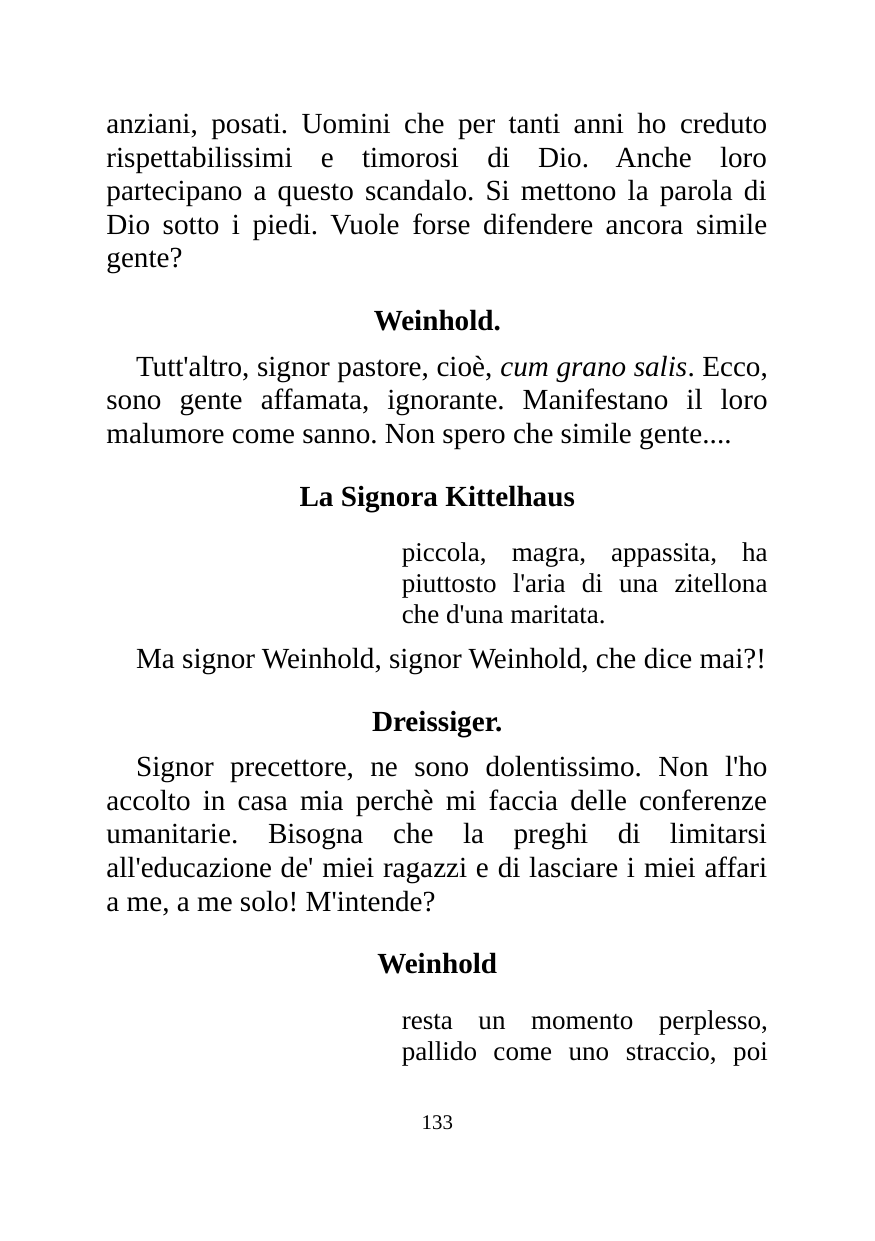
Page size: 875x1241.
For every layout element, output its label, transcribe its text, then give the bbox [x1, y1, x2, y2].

text resta un momento perplesso, pallido come uno straccio, poi [402, 1004, 768, 1066]
text Weinhold. [106, 303, 768, 337]
text La Signora Kittelhaus [106, 479, 768, 512]
text Signor precettore, ne sono dolentissimo. Non l'ho accolto in casa mia perchè mi faccia delle conferenze umanitarie. Bisogna che la preghi di limitarsi all'educazione de' miei ragazzi e di lasciare i miei affari a me, a me solo! M'intende? [106, 749, 768, 917]
text piccola, magra, appassita, ha piuttosto l'aria di una zitellona che d'una maritata. [402, 536, 768, 629]
text anziani, posati. Uomini che per tanti anni ho creduto rispettabilissimi e timorosi di Dio. Anche loro partecipano a questo scandalo. Si mettono la parola di Dio sotto i piedi. Vuole forse difendere ancora simile gente? [106, 106, 768, 274]
text Dreissiger. [106, 704, 768, 738]
text Weinhold [106, 947, 768, 980]
text Ma signor Weinhold, signor Weinhold, che dice mai?! [106, 641, 768, 675]
text Tutt'altro, signor pastore, cioè, cum grano salis. Ecco, sono gente affamata, ignorante. Manifestano il loro malumore come sanno. Non spero che simile gente.... [106, 349, 768, 449]
